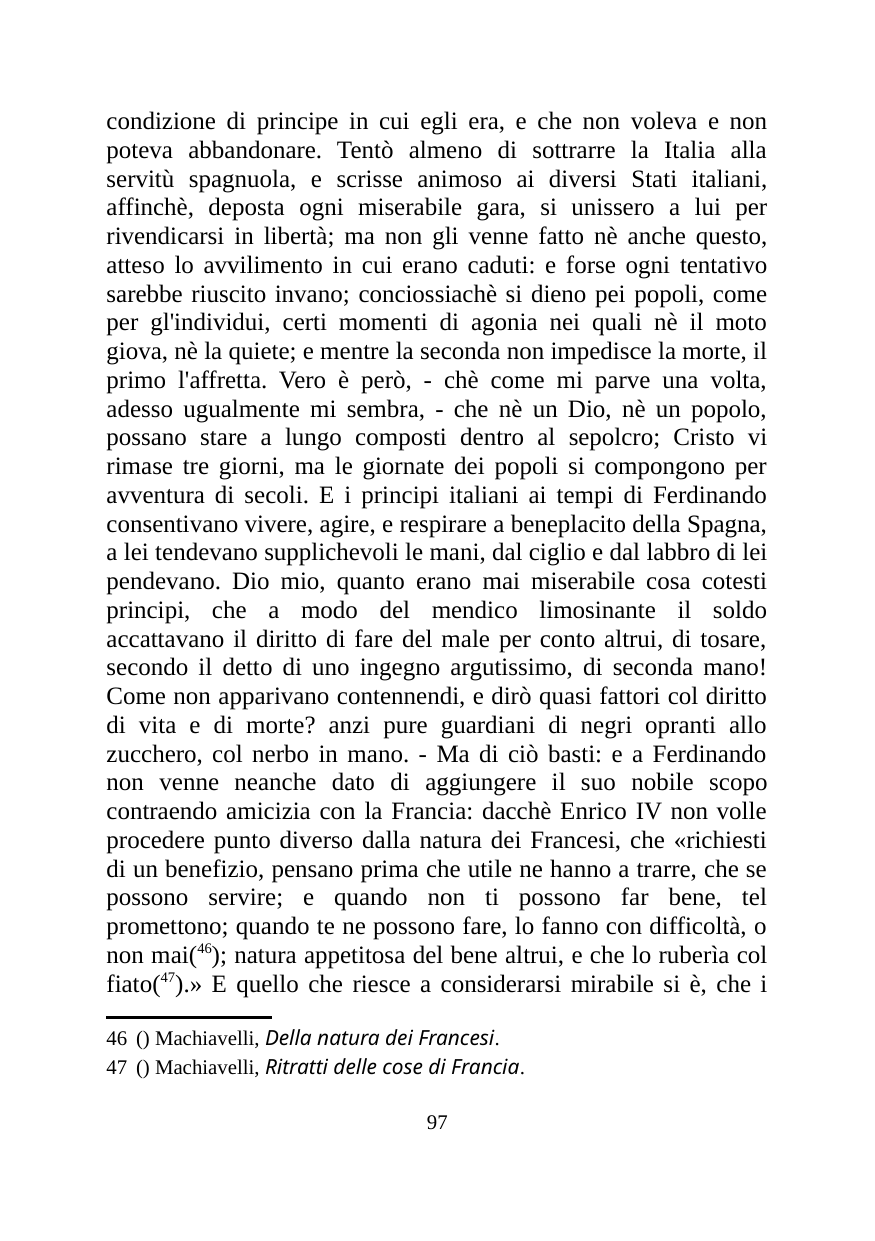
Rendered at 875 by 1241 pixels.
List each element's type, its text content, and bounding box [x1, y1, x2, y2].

text condizione di principe in cui egli era, e che non voleva e non poteva abbandonare. Tentò almeno di sottrarre la Italia alla servitù spagnuola, e scrisse animoso ai diversi Stati italiani, affinchè, deposta ogni miserabile gara, si unissero a lui per rivendicarsi in libertà; ma non gli venne fatto nè anche questo, atteso lo avvilimento in cui erano caduti: e forse ogni tentativo sarebbe riuscito invano; conciossiachè si dieno pei popoli, come per gl'individui, certi momenti di agonia nei quali nè il moto giova, nè la quiete; e mentre la seconda non impedisce la morte, il primo l'affretta. Vero è però, - chè come mi parve una volta, adesso ugualmente mi sembra, - che nè un Dio, nè un popolo, possano stare a lungo composti dentro al sepolcro; Cristo vi rimase tre giorni, ma le giornate dei popoli si compongono per avventura di secoli. E i principi italiani ai tempi di Ferdinando consentivano vivere, agire, e respirare a beneplacito della Spagna, a lei tendevano supplichevoli le mani, dal ciglio e dal labbro di lei pendevano. Dio mio, quanto erano mai miserabile cosa cotesti principi, che a modo del mendico limosinante il soldo accattavano il diritto di fare del male per conto altrui, di tosare, secondo il detto di uno ingegno argutissimo, di seconda mano! Come non apparivano contennendi, e dirò quasi fattori col diritto di vita e di morte? anzi pure guardiani di negri opranti allo zucchero, col nerbo in mano. - Ma di ciò basti: e a Ferdinando non venne neanche dato di aggiungere il suo nobile scopo contraendo amicizia con la Francia: dacchè Enrico IV non volle procedere punto diverso dalla natura dei Francesi, che «richiesti di un benefizio, pensano prima che utile ne hanno a trarre, che se possono servire; e quando non ti possono far bene, tel promettono; quando te ne possono fare, lo fanno con difficoltà, o non mai(); natura appetitosa del bene altrui, e che lo ruberìa col fiato().» E quello che riesce a considerarsi mirabile si è, che i [106, 106, 768, 997]
text () Machiavelli, Della natura dei Francesi. [106, 1023, 768, 1052]
text () Machiavelli, Ritratti delle cose di Francia. [106, 1052, 768, 1080]
